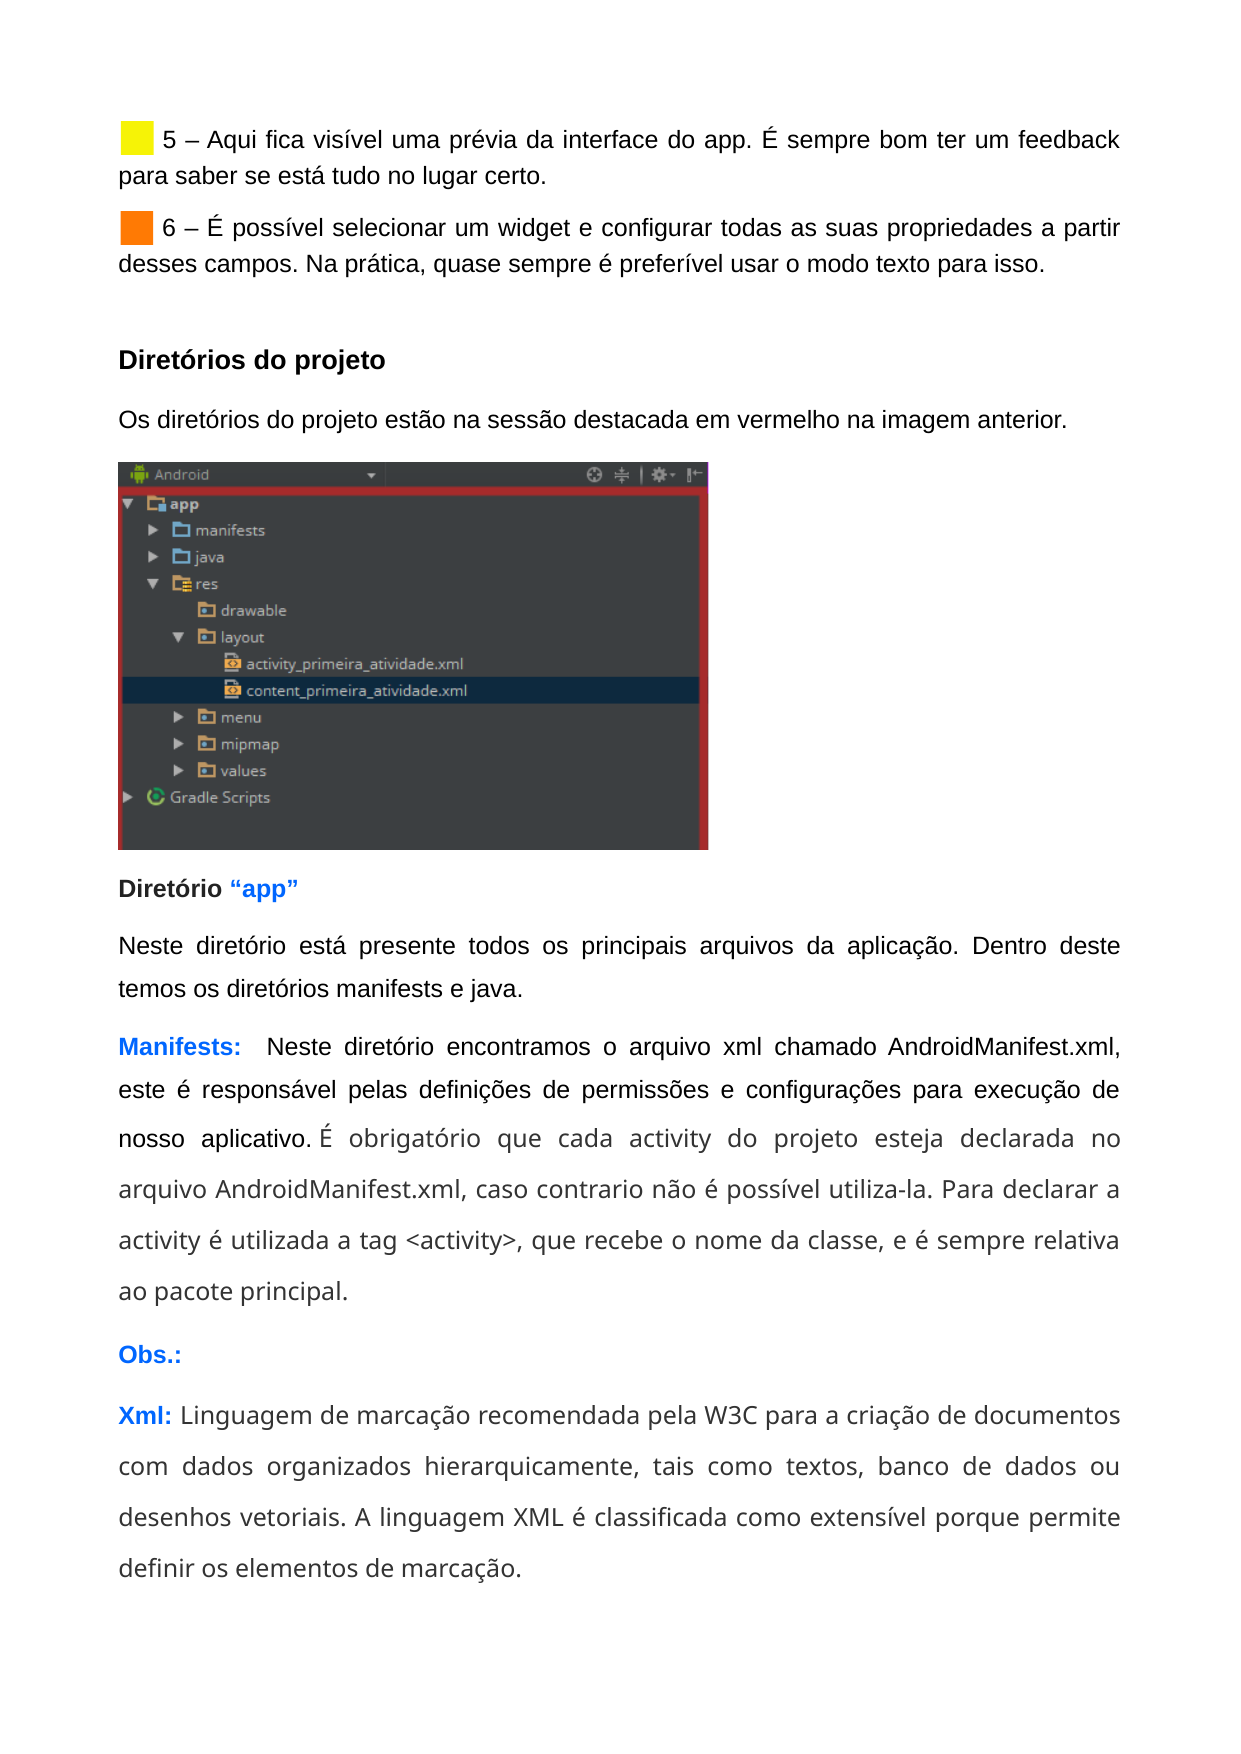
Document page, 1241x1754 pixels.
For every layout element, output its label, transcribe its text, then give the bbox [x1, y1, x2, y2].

text Os diretórios do projeto estão na sessão destacada em vermelho na imagem anterior. [118, 405, 1122, 434]
text Neste diretório está presente todos os principais arquivos da aplicação. Dentro deste temos os diretórios manifests e java. [118, 931, 1122, 1003]
text Obs.: [118, 1340, 1122, 1368]
picture [120, 211, 154, 245]
text Manifests: Neste diretório encontramos o arquivo xml chamado AndroidManifest.xml, este é responsável pelas definições de permissões e configurações para execução de nosso aplicativo. É obrigatório que cada activity do projeto esteja declarada no arquivo AndroidManifest.xml, caso contrario não é possível utiliza-la. Para declarar a activity é utilizada a tag <activity>, que recebe o nome da classe, e é sempre relativa ao pacote principal. [118, 1032, 1122, 1308]
text 5 – Aqui fica visível uma prévia da interface do app. É sempre bom ter um feedback para saber se está tudo no lugar certo. [118, 118, 1122, 190]
text 6 – É possível selecionar um widget e configurar todas as suas propriedades a partir desses campos. Na prática, quase sempre é preferível usar o modo texto para isso. [118, 206, 1122, 277]
text Diretórios do projeto [118, 344, 1122, 375]
picture [120, 121, 154, 155]
text Xml: Linguagem de marcação recomendada pela W3C para a criação de documentos com dados organizados hierarquicamente, tais como textos, banco de dados ou desenhos vetoriais. A linguagem XML é classificada como extensível porque permite definir os elementos de marcação. [118, 1397, 1122, 1584]
picture [118, 462, 709, 850]
text Diretório “app” [118, 873, 1122, 902]
